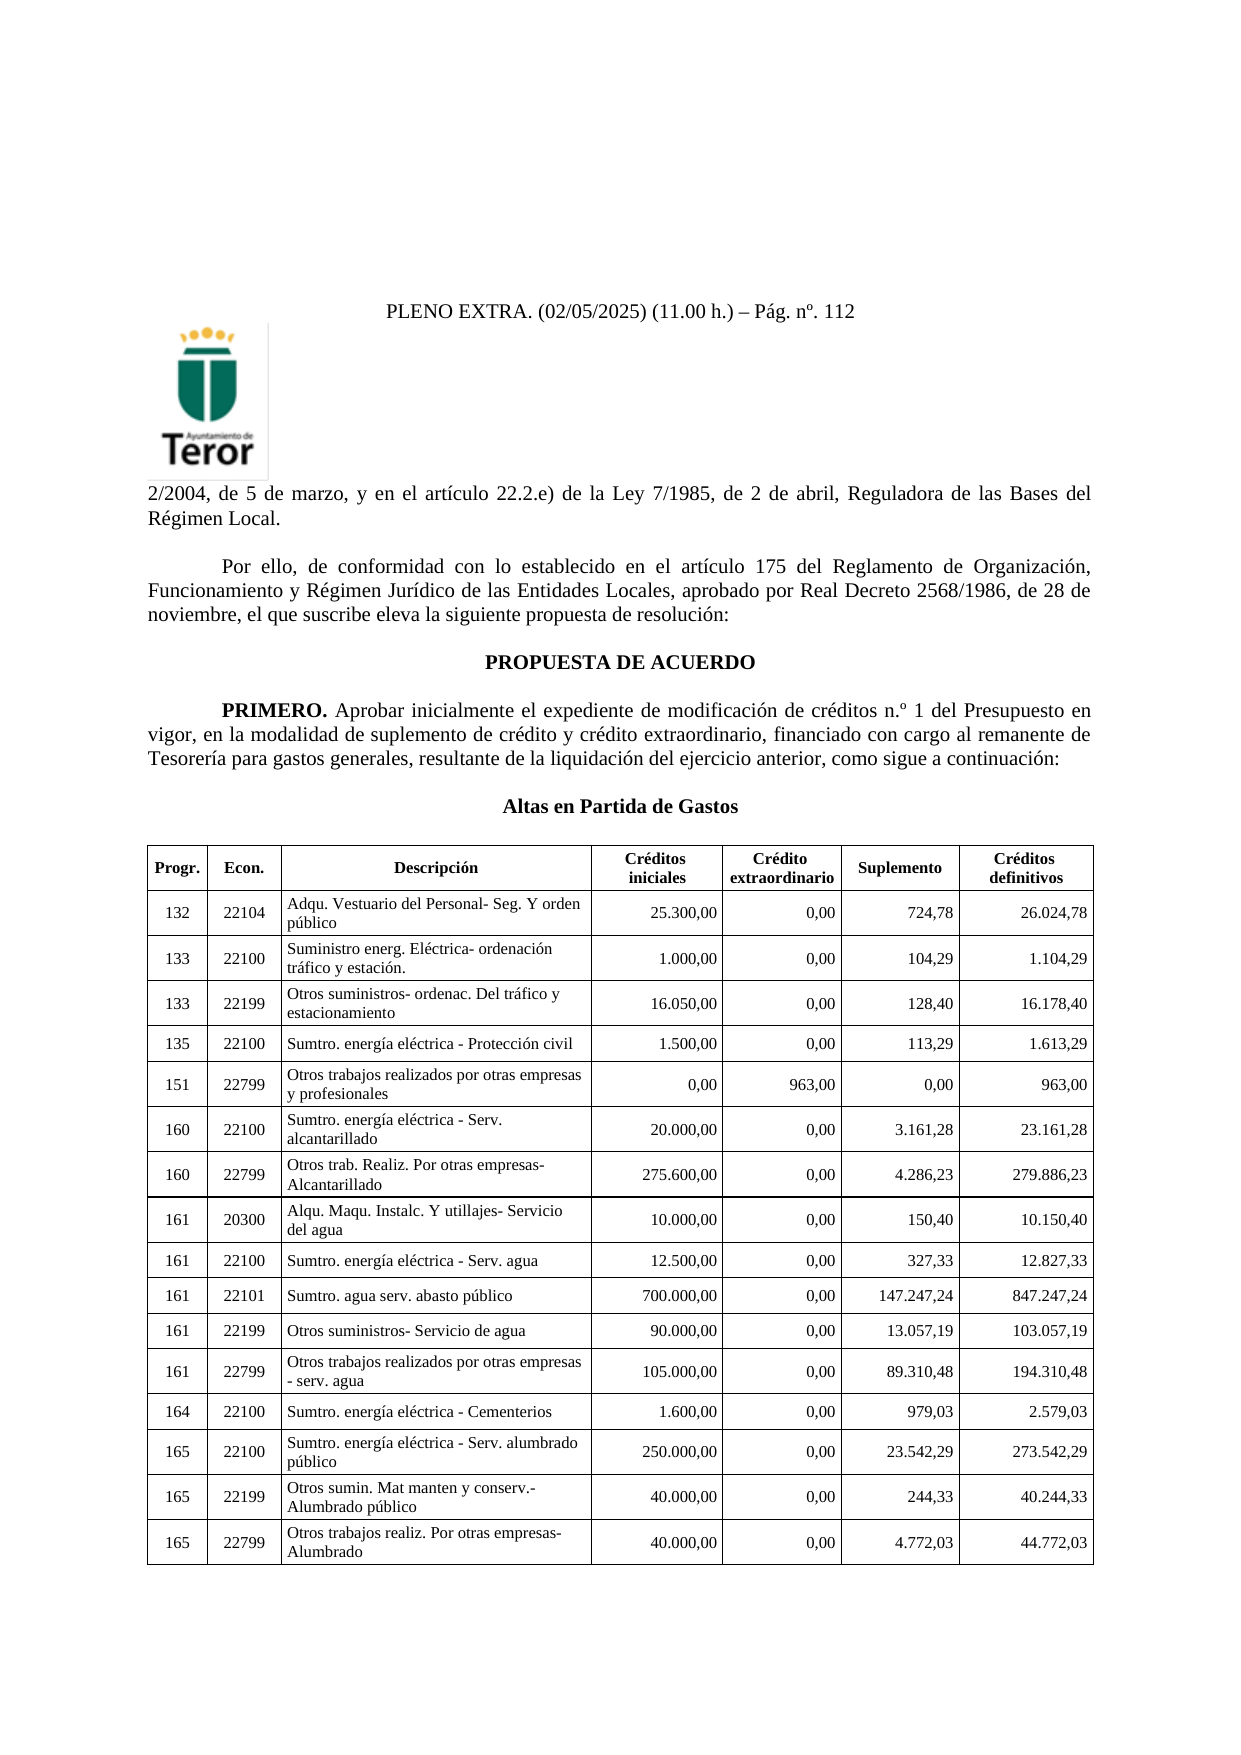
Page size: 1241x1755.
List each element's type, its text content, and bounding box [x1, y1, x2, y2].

table_cell 113,29 [842, 1026, 959, 1061]
table_cell Sumtro. energía eléctrica - Serv. agua [282, 1243, 591, 1277]
table_cell Otros suministros- Servicio de agua [282, 1314, 591, 1348]
table_header Descripción [282, 846, 591, 890]
table_cell 22100 [208, 1430, 281, 1474]
table_cell 12.500,00 [592, 1243, 722, 1277]
table_header Suplemento [842, 846, 959, 890]
table_cell 165 [148, 1475, 207, 1519]
table_cell 13.057,19 [842, 1314, 959, 1348]
table_cell 16.178,40 [960, 981, 1093, 1025]
table_cell 0,00 [723, 1107, 841, 1151]
table_cell Otros trabajos realizados por otras empresas - serv. agua [282, 1349, 591, 1393]
table_cell Sumtro. energía eléctrica - Serv. alcantarillado [282, 1107, 591, 1151]
table_cell 0,00 [723, 1026, 841, 1061]
table_cell 4.286,23 [842, 1152, 959, 1196]
table_cell 25.300,00 [592, 891, 722, 935]
table_cell 22100 [208, 1107, 281, 1151]
table_cell 1.613,29 [960, 1026, 1093, 1061]
table_cell Sumtro. agua serv. abasto público [282, 1278, 591, 1312]
table_cell 847.247,24 [960, 1278, 1093, 1312]
table_cell 22104 [208, 891, 281, 935]
table_cell 165 [148, 1430, 207, 1474]
table_cell 0,00 [723, 1430, 841, 1474]
table_cell 0,00 [723, 1243, 841, 1277]
table_cell 151 [148, 1062, 207, 1106]
table_cell Otros sumin. Mat manten y conserv.- Alumbrado público [282, 1475, 591, 1519]
text 2/2004, de 5 de marzo, y en el artículo 22.2.e) de la Ley 7/1985, de 2 de abril, Reguladora de las Bases del Régimen Local. [148, 481, 1093, 529]
table_cell 3.161,28 [842, 1107, 959, 1151]
table_cell 194.310,48 [960, 1349, 1093, 1393]
table_cell 22799 [208, 1152, 281, 1196]
table_cell 20300 [208, 1198, 281, 1242]
table_cell 133 [148, 936, 207, 980]
text PROPUESTA DE ACUERDO [148, 650, 1093, 674]
table_cell 103.057,19 [960, 1314, 1093, 1348]
table_cell 2.579,03 [960, 1394, 1093, 1428]
table_cell 273.542,29 [960, 1430, 1093, 1474]
table_cell 0,00 [723, 1349, 841, 1393]
table_cell 104,29 [842, 936, 959, 980]
table_cell Otros trab. Realiz. Por otras empresas- Alcantarillado [282, 1152, 591, 1196]
table_cell 16.050,00 [592, 981, 722, 1025]
table_cell Otros trabajos realizados por otras empresas y profesionales [282, 1062, 591, 1106]
table_cell 40.000,00 [592, 1475, 722, 1519]
table_cell 128,40 [842, 981, 959, 1025]
table_cell 40.244,33 [960, 1475, 1093, 1519]
text PRIMERO. Aprobar inicialmente el expediente de modificación de créditos n.º 1 del Presupuesto en vigor, en la modalidad de suplemento de crédito y crédito extraordinario, financiado con cargo al remanente de Tesorería para gastos generales, resultante de la liquidación del ejercicio anterior, como sigue a continuación: [148, 698, 1093, 770]
table_cell 90.000,00 [592, 1314, 722, 1348]
table_cell Otros trabajos realiz. Por otras empresas- Alumbrado [282, 1520, 591, 1564]
table_header Econ. [208, 846, 281, 890]
table_cell Sumtro. energía eléctrica - Cementerios [282, 1394, 591, 1428]
table_cell 4.772,03 [842, 1520, 959, 1564]
table_cell 0,00 [723, 1198, 841, 1242]
table_cell 150,40 [842, 1198, 959, 1242]
table_cell Alqu. Maqu. Instalc. Y utillajes- Servicio del agua [282, 1198, 591, 1242]
table_cell 132 [148, 891, 207, 935]
table_cell 20.000,00 [592, 1107, 722, 1151]
table_cell 724,78 [842, 891, 959, 935]
table_cell 161 [148, 1243, 207, 1277]
table_cell Otros suministros- ordenac. Del tráfico y estacionamiento [282, 981, 591, 1025]
table_header Progr. [148, 846, 207, 890]
table_cell 23.161,28 [960, 1107, 1093, 1151]
table_header Créditos definitivos [960, 846, 1093, 890]
table_cell 963,00 [723, 1062, 841, 1106]
table_cell 22199 [208, 1475, 281, 1519]
table_cell 0,00 [723, 936, 841, 980]
table_cell 979,03 [842, 1394, 959, 1428]
table_cell 161 [148, 1198, 207, 1242]
table_cell 105.000,00 [592, 1349, 722, 1393]
table_cell 161 [148, 1278, 207, 1312]
text Altas en Partida de Gastos [148, 794, 1093, 818]
table_cell 135 [148, 1026, 207, 1061]
table_cell 26.024,78 [960, 891, 1093, 935]
text Por ello, de conformidad con lo establecido en el artículo 175 del Reglamento de Organización, Funcionamiento y Régimen Jurídico de las Entidades Locales, aprobado por Real Decreto 2568/1986, de 28 de noviembre, el que suscribe eleva la siguiente propuesta de resolución: [148, 553, 1093, 626]
table_cell Suministro energ. Eléctrica- ordenación tráfico y estación. [282, 936, 591, 980]
table_cell Sumtro. energía eléctrica - Serv. alumbrado público [282, 1430, 591, 1474]
table_cell 700.000,00 [592, 1278, 722, 1312]
table_cell 327,33 [842, 1243, 959, 1277]
table_cell 40.000,00 [592, 1520, 722, 1564]
table_cell 0,00 [723, 1520, 841, 1564]
table_cell Adqu. Vestuario del Personal- Seg. Y orden público [282, 891, 591, 935]
table_cell 147.247,24 [842, 1278, 959, 1312]
table_cell 22799 [208, 1520, 281, 1564]
table_header Crédito extraordinario [723, 846, 841, 890]
table_cell 10.150,40 [960, 1198, 1093, 1242]
table_cell 0,00 [723, 891, 841, 935]
table_cell 165 [148, 1520, 207, 1564]
table_cell 1.500,00 [592, 1026, 722, 1061]
table_cell 1.104,29 [960, 936, 1093, 980]
table_cell 0,00 [723, 1394, 841, 1428]
table_cell Sumtro. energía eléctrica - Protección civil [282, 1026, 591, 1061]
table_cell 89.310,48 [842, 1349, 959, 1393]
table_cell 0,00 [842, 1062, 959, 1106]
table_cell 1.000,00 [592, 936, 722, 980]
table_cell 22100 [208, 936, 281, 980]
table_cell 161 [148, 1314, 207, 1348]
table_cell 0,00 [723, 1278, 841, 1312]
table_cell 22199 [208, 1314, 281, 1348]
table_cell 279.886,23 [960, 1152, 1093, 1196]
table_cell 164 [148, 1394, 207, 1428]
table_cell 22101 [208, 1278, 281, 1312]
table_cell 0,00 [723, 981, 841, 1025]
table_cell 0,00 [723, 1152, 841, 1196]
table_cell 275.600,00 [592, 1152, 722, 1196]
table_cell 1.600,00 [592, 1394, 722, 1428]
table_cell 22100 [208, 1026, 281, 1061]
table_cell 22199 [208, 981, 281, 1025]
table_cell 160 [148, 1107, 207, 1151]
table_cell 133 [148, 981, 207, 1025]
table_cell 0,00 [592, 1062, 722, 1106]
table_cell 244,33 [842, 1475, 959, 1519]
table_cell 22100 [208, 1243, 281, 1277]
table_cell 22100 [208, 1394, 281, 1428]
table_cell 12.827,33 [960, 1243, 1093, 1277]
table_cell 161 [148, 1349, 207, 1393]
table_cell 22799 [208, 1349, 281, 1393]
table_cell 0,00 [723, 1314, 841, 1348]
table_cell 160 [148, 1152, 207, 1196]
table_cell 22799 [208, 1062, 281, 1106]
table_cell 10.000,00 [592, 1198, 722, 1242]
table_cell 44.772,03 [960, 1520, 1093, 1564]
table_header Créditos iniciales [592, 846, 722, 890]
table_cell 963,00 [960, 1062, 1093, 1106]
table_cell 250.000,00 [592, 1430, 722, 1474]
table_cell 0,00 [723, 1475, 841, 1519]
table_cell 23.542,29 [842, 1430, 959, 1474]
